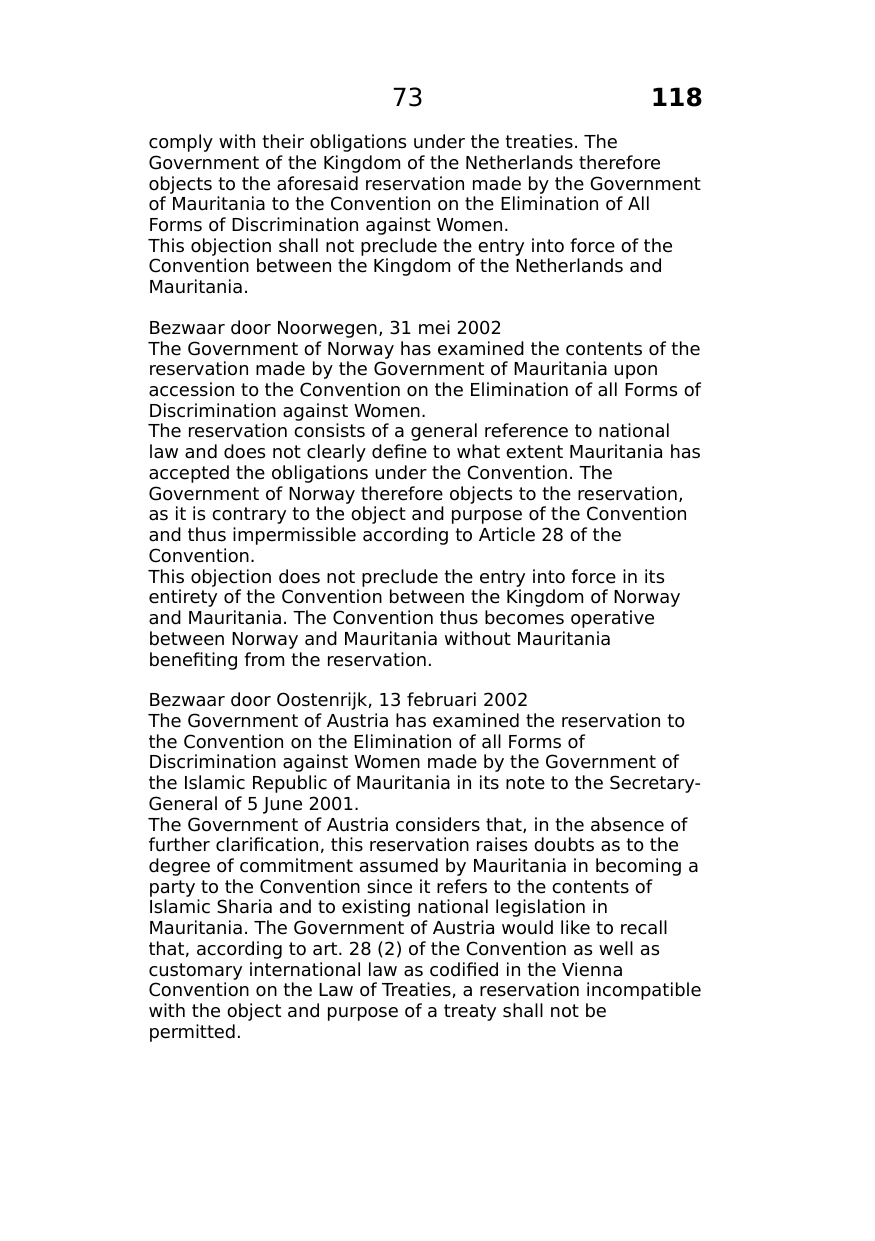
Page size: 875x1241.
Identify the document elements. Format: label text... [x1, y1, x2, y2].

text The Government of Austria has examined the reservation to the Convention on the Elimination of all Forms of Discrimination against Women made by the Government of the Islamic Republic of Mauritania in its note to the Secretary-General of 5 June 2001. [148, 711, 703, 814]
text The Government of Austria considers that, in the absence of further clarification, this reservation raises doubts as to the degree of commitment assumed by Mauritania in becoming a party to the Convention since it refers to the contents of Islamic Sharia and to existing national legislation in Mauritania. The Government of Austria would like to recall that, according to art. 28 (2) of the Convention as well as customary international law as codified in the Vienna Convention on the Law of Treaties, a reservation incompatible with the object and purpose of a treaty shall not be permitted. [148, 814, 703, 1042]
text The Government of Norway has examined the contents of the reservation made by the Government of Mauritania upon accession to the Convention on the Elimination of all Forms of Discrimination against Women. [148, 338, 703, 421]
text This objection does not preclude the entry into force in its entirety of the Convention between the Kingdom of Norway and Mauritania. The Convention thus becomes operative between Norway and Mauritania without Mauritania benefiting from the reservation. [148, 566, 703, 670]
text The reservation consists of a general reference to national law and does not clearly define to what extent Mauritania has accepted the obligations under the Convention. The Government of Norway therefore objects to the reservation, as it is contrary to the object and purpose of the Convention and thus impermissible according to Article 28 of the Convention. [148, 421, 703, 566]
text Bezwaar door Oostenrijk, 13 februari 2002 [148, 690, 703, 711]
text Bezwaar door Noorwegen, 31 mei 2002 [148, 318, 703, 338]
text This objection shall not preclude the entry into force of the Convention between the Kingdom of the Netherlands and Mauritania. [148, 236, 703, 298]
text comply with their obligations under the treaties. The Government of the Kingdom of the Netherlands therefore objects to the aforesaid reservation made by the Government of Mauritania to the Convention on the Elimination of All Forms of Discrimination against Women. [148, 132, 703, 236]
